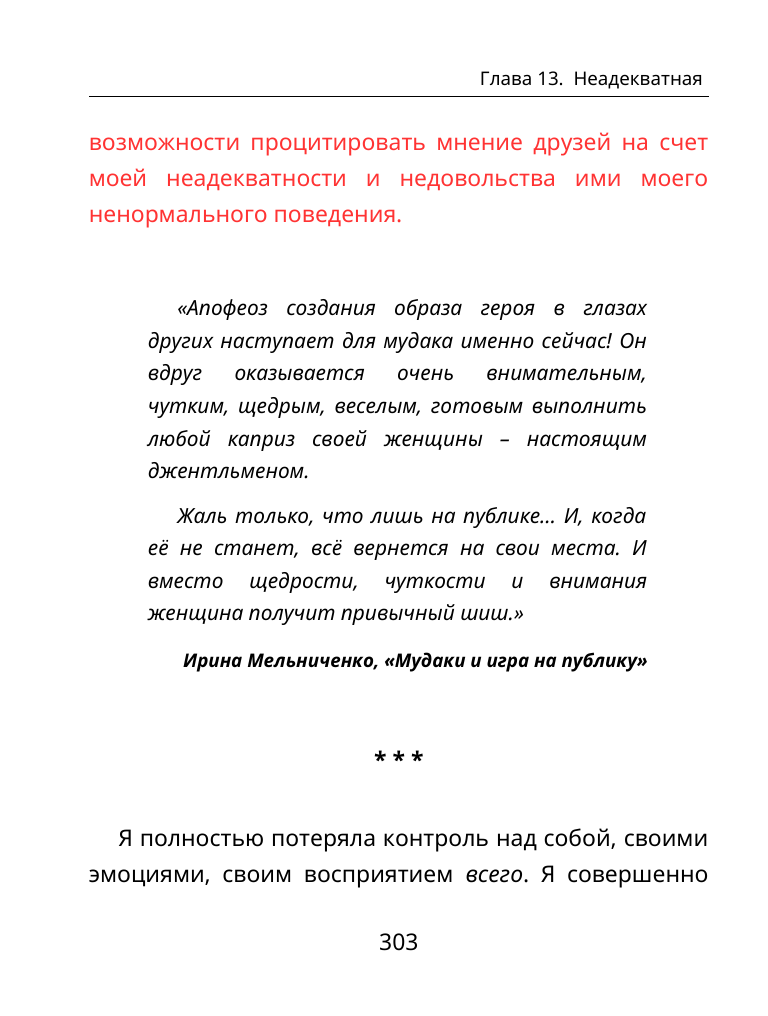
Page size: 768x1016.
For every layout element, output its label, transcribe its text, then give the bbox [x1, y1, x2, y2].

text Ирина Мельниченко, «Мудаки и игра на публику» [148, 643, 649, 673]
text Жаль только, что лишь на публике… И, когда её не станет, всё вернется на свои места. И вместо щедрости, чуткости и внимания женщина получит привычный шиш.» [148, 501, 649, 627]
text Я полностью потеряла контроль над собой, своими эмоциями, своим восприятием всего. Я совершенно [88, 822, 709, 889]
text «Апофеоз создания образа героя в глазах других наступает для мудака именно сейчас! Он вдруг оказывается очень внимательным, чутким, щедрым, веселым, готовым выполнить любой каприз своей женщины – настоящим джентльменом. [148, 293, 649, 485]
text возможности процитировать мнение друзей на счет моей неадекватности и недовольства ими моего ненормального поведения. [88, 126, 709, 229]
subtitle * * * [88, 744, 709, 776]
